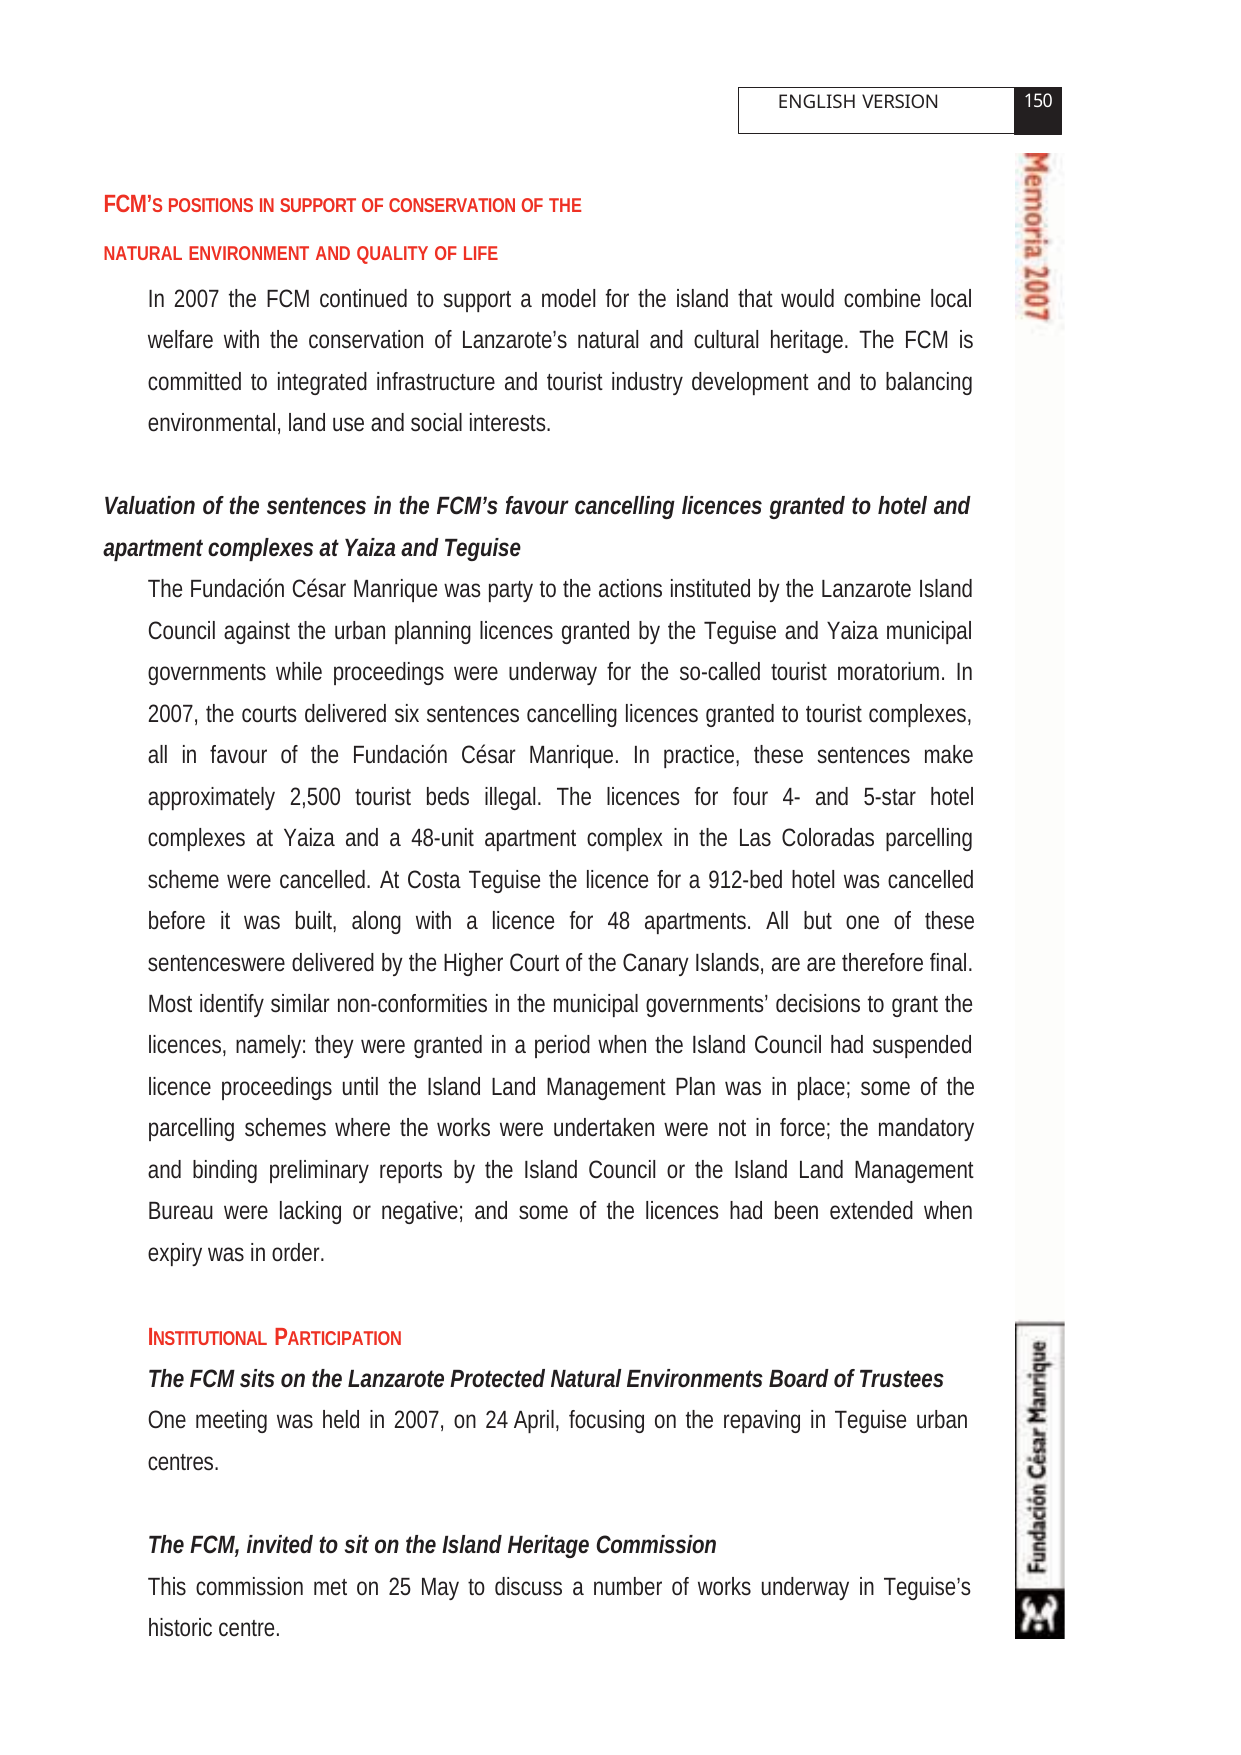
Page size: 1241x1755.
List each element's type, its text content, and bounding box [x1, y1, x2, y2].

text This commission met on 25 May to discuss a number of works underway in Teguise’s historic centre. [148, 1571, 981, 1642]
subtitle Valuation of the sentences in the FCM’s favour cancelling licences granted to hotel and apartment complexes at Yaiza and Teguise [103, 491, 975, 561]
subtitle Institutional Participation [148, 1322, 1015, 1351]
subtitle [1065, 1322, 1167, 1351]
subtitle FCM’s positions in support of conservation of the natural environment and quality of life [103, 189, 606, 265]
subtitle [1065, 1530, 1167, 1558]
text The Fundación César Manrique was party to the actions instituted by the Lanzarote Island Council against the urban planning licences granted by the Teguise and Yaiza municipal governments while proceedings were underway for the so-called tourist moratorium. In 2007, the courts delivered six sentences cancelling licences granted to tourist complexes, all in favour of the Fundación César Manrique. In practice, these sentences make approximately 2,500 tourist beds illegal. The licences for four 4- and 5-star hotel complexes at Yaiza and a 48-unit apartment complex in the Las Coloradas parcelling scheme were cancelled. At Costa Teguise the licence for a 912-bed hotel was cancelled before it was built, along with a licence for 48 apartments. All but one of these sentenceswere delivered by the Higher Court of the Canary Islands, are are therefore final. Most identify similar non-conformities in the municipal governments’ decisions to grant the licences, namely: they were granted in a period when the Island Council had suspended licence proceedings until the Island Land Management Plan was in place; some of the parcelling schemes where the works were undertaken were not in force; the mandatory and binding preliminary reports by the Island Council or the Island Land Management Bureau were lacking or negative; and some of the licences had been extended when expiry was in order. [148, 574, 975, 1266]
subtitle The FCM, invited to sit on the Island Heritage Commission [148, 1530, 1015, 1558]
text In 2007 the FCM continued to support a model for the island that would combine local welfare with the conservation of Lanzarote’s natural and cultural heritage. The FCM is committed to integrated infrastructure and tourist industry development and to balancing environmental, land use and social interests. [148, 284, 975, 437]
text The FCM sits on the Lanzarote Protected Natural Environments Board of Trustees One meeting was held in 2007, on 24 April, focusing on the repaving in Teguise urban centres. [148, 1364, 981, 1475]
